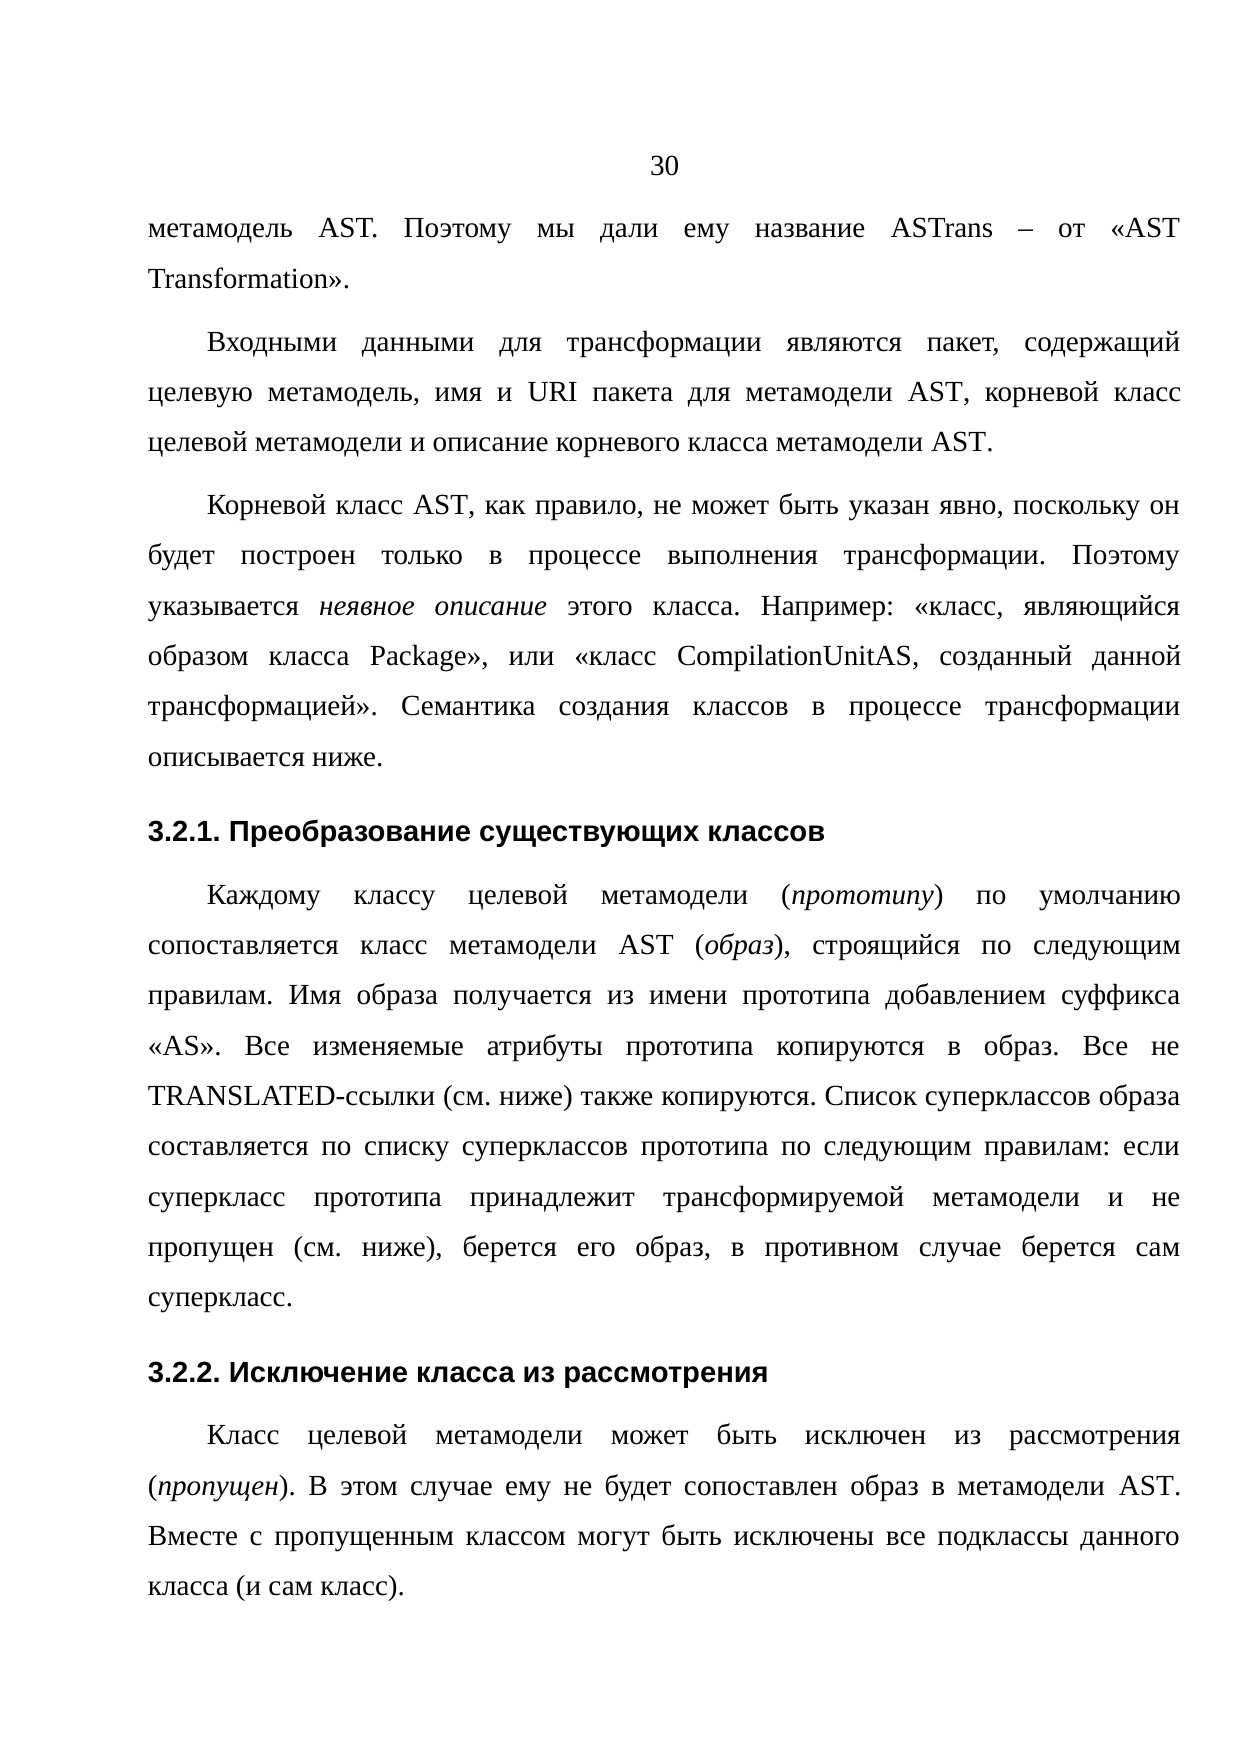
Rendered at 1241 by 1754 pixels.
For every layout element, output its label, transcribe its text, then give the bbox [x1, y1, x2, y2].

text метамодель AST. Поэтому мы дали ему название ASTrans – от «AST Transformation». [148, 211, 1181, 294]
text Входными данными для трансформации являются пакет, содержащий целевую метамодель, имя и URI пакета для метамодели AST, корневой класс целевой метамодели и описание корневого класса метамодели AST. [148, 324, 1181, 458]
text Класс целевой метамодели может быть исключен из рассмотрения (пропущен). В этом случае ему не будет сопоставлен образ в метамодели AST. Вместе с пропущенным классом могут быть исключены все подклассы данного класса (и сам класс). [148, 1417, 1181, 1602]
text Каждому классу целевой метамодели (прототипу) по умолчанию сопоставляется класс метамодели AST (образ), строящийся по следующим правилам. Имя образа получается из имени прототипа добавлением суффикса «AS». Все изменяемые атрибуты прототипа копируются в образ. Все не TRANSLATED-ссылки (см. ниже) также копируются. Список суперклассов образа составляется по списку суперклассов прототипа по следующим правилам: если суперкласс прототипа принадлежит трансформируемой метамодели и не пропущен (см. ниже), берется его образ, в противном случае берется сам суперкласс. [148, 877, 1181, 1313]
subtitle Исключение класса из рассмотрения [148, 1355, 1181, 1388]
text Корневой класс AST, как правило, не может быть указан явно, поскольку он будет построен только в процессе выполнения трансформации. Поэтому указывается неявное описание этого класса. Например: «класс, являющийся образом класса Package», или «класс CompilationUnitAS, созданный данной трансформацией». Семантика создания классов в процессе трансформации описывается ниже. [148, 487, 1181, 772]
subtitle Преобразование существующих классов [148, 814, 1181, 848]
